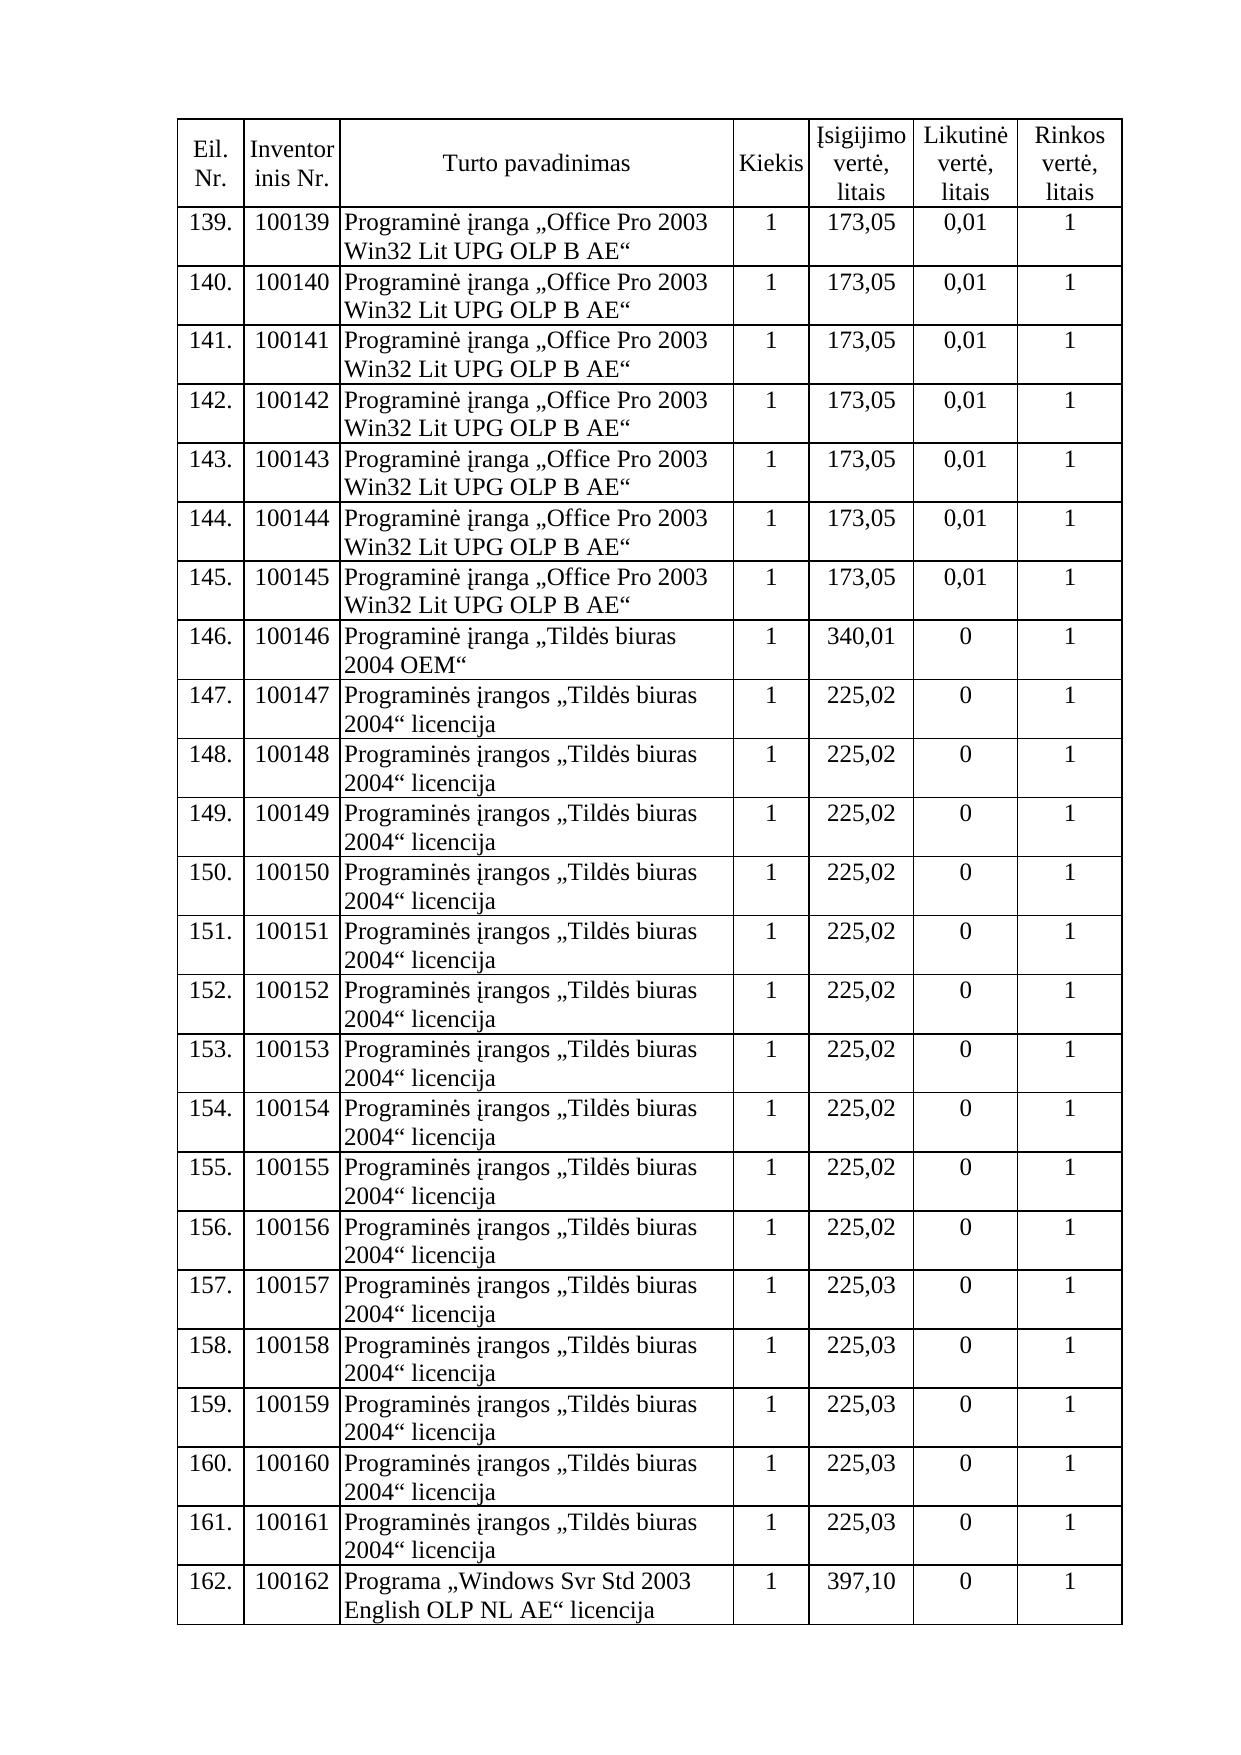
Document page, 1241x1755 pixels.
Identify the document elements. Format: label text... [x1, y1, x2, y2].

table_cell 0 [914, 621, 1017, 678]
table_cell 1 [734, 1507, 808, 1564]
table_cell 0 [914, 857, 1017, 915]
table_cell 1 [1018, 1330, 1121, 1387]
table_cell 1 [734, 1566, 808, 1623]
table_cell 100157 [245, 1271, 339, 1328]
table_cell 100155 [245, 1153, 339, 1210]
table_cell 0,01 [914, 385, 1017, 442]
table_cell 1 [734, 385, 808, 442]
table_cell 1 [734, 208, 808, 265]
table_cell 100154 [245, 1093, 339, 1151]
table_cell 1 [1018, 798, 1121, 856]
table_cell 1 [1018, 1448, 1121, 1505]
table_header Įsigijimo vertė, litais [810, 120, 913, 206]
table_cell 1 [1018, 267, 1121, 324]
table_cell Programinė įranga „Office Pro 2003 Win32 Lit UPG OLP B AE“ [341, 208, 733, 265]
table_header Kiekis [734, 120, 808, 206]
table_cell 173,05 [810, 562, 913, 619]
table_header Inventorinis Nr. [245, 120, 339, 206]
table_cell 0,01 [914, 326, 1017, 383]
table_cell 1 [1018, 1212, 1121, 1269]
table_header Turto pavadinimas [341, 120, 733, 206]
table_cell 0 [914, 739, 1017, 797]
table_cell 142. [178, 385, 243, 442]
table_cell 0 [914, 1153, 1017, 1210]
table_header Rinkos vertė, litais [1018, 120, 1121, 206]
table_cell 1 [734, 562, 808, 619]
table_cell 1 [1018, 916, 1121, 974]
table_cell 100140 [245, 267, 339, 324]
table_cell Programinės įrangos „Tildės biuras 2004“ licencija [341, 975, 733, 1033]
table_cell 159. [178, 1389, 243, 1446]
table_cell 0 [914, 1330, 1017, 1387]
table_cell 225,02 [810, 1212, 913, 1269]
table_cell 155. [178, 1153, 243, 1210]
table_cell 100159 [245, 1389, 339, 1446]
table_cell 0,01 [914, 562, 1017, 619]
table_cell 1 [734, 503, 808, 560]
table_cell 0 [914, 680, 1017, 737]
table_cell Programinės įrangos „Tildės biuras 2004“ licencija [341, 680, 733, 737]
table_cell 149. [178, 798, 243, 856]
table_cell 225,03 [810, 1271, 913, 1328]
table_header Likutinė vertė, litais [914, 120, 1017, 206]
table_cell 140. [178, 267, 243, 324]
table_cell 1 [734, 444, 808, 501]
table_cell 156. [178, 1212, 243, 1269]
table_cell Programinės įrangos „Tildės biuras 2004“ licencija [341, 1212, 733, 1269]
table_cell Programinės įrangos „Tildės biuras 2004“ licencija [341, 1448, 733, 1505]
table_cell 225,02 [810, 1153, 913, 1210]
table_cell 1 [1018, 326, 1121, 383]
table_cell 100158 [245, 1330, 339, 1387]
table_cell 0 [914, 798, 1017, 856]
table_cell 225,02 [810, 857, 913, 915]
table_cell Programinės įrangos „Tildės biuras 2004“ licencija [341, 916, 733, 974]
table_cell 0,01 [914, 444, 1017, 501]
table_cell 225,02 [810, 739, 913, 797]
table_cell 100141 [245, 326, 339, 383]
table_cell 173,05 [810, 385, 913, 442]
table_cell Programinė įranga „Office Pro 2003 Win32 Lit UPG OLP B AE“ [341, 503, 733, 560]
table_cell 100162 [245, 1566, 339, 1623]
table_cell Programinės įrangos „Tildės biuras 2004“ licencija [341, 1093, 733, 1151]
table_cell 0 [914, 1093, 1017, 1151]
table_cell 1 [1018, 1093, 1121, 1151]
table_cell Programinė įranga „Tildės biuras 2004 OEM“ [341, 621, 733, 678]
table_cell 1 [734, 1153, 808, 1210]
table_cell 1 [734, 1093, 808, 1151]
table_cell 0 [914, 1448, 1017, 1505]
table_cell 100161 [245, 1507, 339, 1564]
table_cell Programinė įranga „Office Pro 2003 Win32 Lit UPG OLP B AE“ [341, 267, 733, 324]
table_cell 100147 [245, 680, 339, 737]
table_cell 158. [178, 1330, 243, 1387]
table_cell Programinės įrangos „Tildės biuras 2004“ licencija [341, 1389, 733, 1446]
table_cell 160. [178, 1448, 243, 1505]
table_cell 100153 [245, 1035, 339, 1092]
table_cell 0 [914, 975, 1017, 1033]
table_cell 173,05 [810, 208, 913, 265]
table_cell 141. [178, 326, 243, 383]
table_cell 1 [1018, 1566, 1121, 1623]
table_cell 100145 [245, 562, 339, 619]
table_cell 1 [1018, 621, 1121, 678]
table_cell 1 [734, 621, 808, 678]
table_cell Programinės įrangos „Tildės biuras 2004“ licencija [341, 798, 733, 856]
table_cell 1 [734, 680, 808, 737]
table_cell 151. [178, 916, 243, 974]
table_cell 225,02 [810, 1093, 913, 1151]
table_cell 1 [734, 798, 808, 856]
table_cell 1 [734, 857, 808, 915]
table_cell 0 [914, 1566, 1017, 1623]
table_cell 148. [178, 739, 243, 797]
table_cell 162. [178, 1566, 243, 1623]
table_cell 225,02 [810, 1035, 913, 1092]
table_cell 1 [734, 975, 808, 1033]
table_cell 1 [1018, 1389, 1121, 1446]
table_cell 100156 [245, 1212, 339, 1269]
table_cell 147. [178, 680, 243, 737]
table_cell 146. [178, 621, 243, 678]
table_cell 100146 [245, 621, 339, 678]
table_cell 100144 [245, 503, 339, 560]
table_cell Programinės įrangos „Tildės biuras 2004“ licencija [341, 739, 733, 797]
table_cell 225,03 [810, 1389, 913, 1446]
table_cell 1 [734, 1448, 808, 1505]
table_cell 1 [1018, 444, 1121, 501]
table_cell 144. [178, 503, 243, 560]
table_cell 1 [734, 1330, 808, 1387]
table_cell 153. [178, 1035, 243, 1092]
table_cell 1 [1018, 208, 1121, 265]
table_cell 100148 [245, 739, 339, 797]
table_cell 157. [178, 1271, 243, 1328]
table_cell 1 [1018, 975, 1121, 1033]
table_cell 1 [1018, 680, 1121, 737]
table_cell 0 [914, 1035, 1017, 1092]
table_cell 100142 [245, 385, 339, 442]
table_cell 100152 [245, 975, 339, 1033]
table_cell 1 [1018, 385, 1121, 442]
table_cell Programinė įranga „Office Pro 2003 Win32 Lit UPG OLP B AE“ [341, 385, 733, 442]
table_cell 1 [734, 267, 808, 324]
table_cell Programinės įrangos „Tildės biuras 2004“ licencija [341, 1271, 733, 1328]
table_cell 1 [734, 739, 808, 797]
table_cell 173,05 [810, 267, 913, 324]
table_cell 1 [734, 1271, 808, 1328]
table_cell 1 [1018, 1271, 1121, 1328]
table_cell 225,03 [810, 1507, 913, 1564]
table_cell 100139 [245, 208, 339, 265]
table_cell 225,02 [810, 798, 913, 856]
table_cell 397,10 [810, 1566, 913, 1623]
table_cell 0 [914, 1271, 1017, 1328]
table_cell 225,03 [810, 1330, 913, 1387]
table_cell 0,01 [914, 208, 1017, 265]
table_cell 1 [734, 326, 808, 383]
table_cell 139. [178, 208, 243, 265]
table_cell 225,02 [810, 680, 913, 737]
table_cell 0,01 [914, 267, 1017, 324]
table_cell Programinė įranga „Office Pro 2003 Win32 Lit UPG OLP B AE“ [341, 444, 733, 501]
table_cell 100143 [245, 444, 339, 501]
table_cell Programinė įranga „Office Pro 2003 Win32 Lit UPG OLP B AE“ [341, 562, 733, 619]
table_cell 225,02 [810, 975, 913, 1033]
table_cell 152. [178, 975, 243, 1033]
table_cell 143. [178, 444, 243, 501]
table_cell Programinės įrangos „Tildės biuras 2004“ licencija [341, 1035, 733, 1092]
table_cell 340,01 [810, 621, 913, 678]
table_cell 1 [1018, 1153, 1121, 1210]
table_cell 100149 [245, 798, 339, 856]
table_cell 100160 [245, 1448, 339, 1505]
table_cell 0 [914, 916, 1017, 974]
table_cell 1 [1018, 1507, 1121, 1564]
table_cell 1 [734, 1389, 808, 1446]
table_cell 1 [1018, 562, 1121, 619]
table_cell 100151 [245, 916, 339, 974]
table_cell 0 [914, 1507, 1017, 1564]
table_cell Programinė įranga „Office Pro 2003 Win32 Lit UPG OLP B AE“ [341, 326, 733, 383]
table_cell 1 [1018, 739, 1121, 797]
table_cell 154. [178, 1093, 243, 1151]
table_cell 0 [914, 1389, 1017, 1446]
table_cell 173,05 [810, 503, 913, 560]
table_cell Programinės įrangos „Tildės biuras 2004“ licencija [341, 857, 733, 915]
table_cell 1 [734, 916, 808, 974]
table_cell 0,01 [914, 503, 1017, 560]
table_cell 225,02 [810, 916, 913, 974]
table_cell 1 [734, 1035, 808, 1092]
table_cell Programinės įrangos „Tildės biuras 2004“ licencija [341, 1153, 733, 1210]
table_cell 173,05 [810, 326, 913, 383]
table_cell 225,03 [810, 1448, 913, 1505]
table_cell 161. [178, 1507, 243, 1564]
table_cell 1 [1018, 503, 1121, 560]
table_cell Programa „Windows Svr Std 2003 English OLP NL AE“ licencija [341, 1566, 733, 1623]
table_cell 173,05 [810, 444, 913, 501]
table_header Eil. Nr. [178, 120, 243, 206]
table_cell 1 [1018, 857, 1121, 915]
table_cell Programinės įrangos „Tildės biuras 2004“ licencija [341, 1330, 733, 1387]
table_cell 150. [178, 857, 243, 915]
table_cell 1 [1018, 1035, 1121, 1092]
table_cell 1 [734, 1212, 808, 1269]
table_cell 100150 [245, 857, 339, 915]
table_cell 145. [178, 562, 243, 619]
table_cell 0 [914, 1212, 1017, 1269]
table_cell Programinės įrangos „Tildės biuras 2004“ licencija [341, 1507, 733, 1564]
